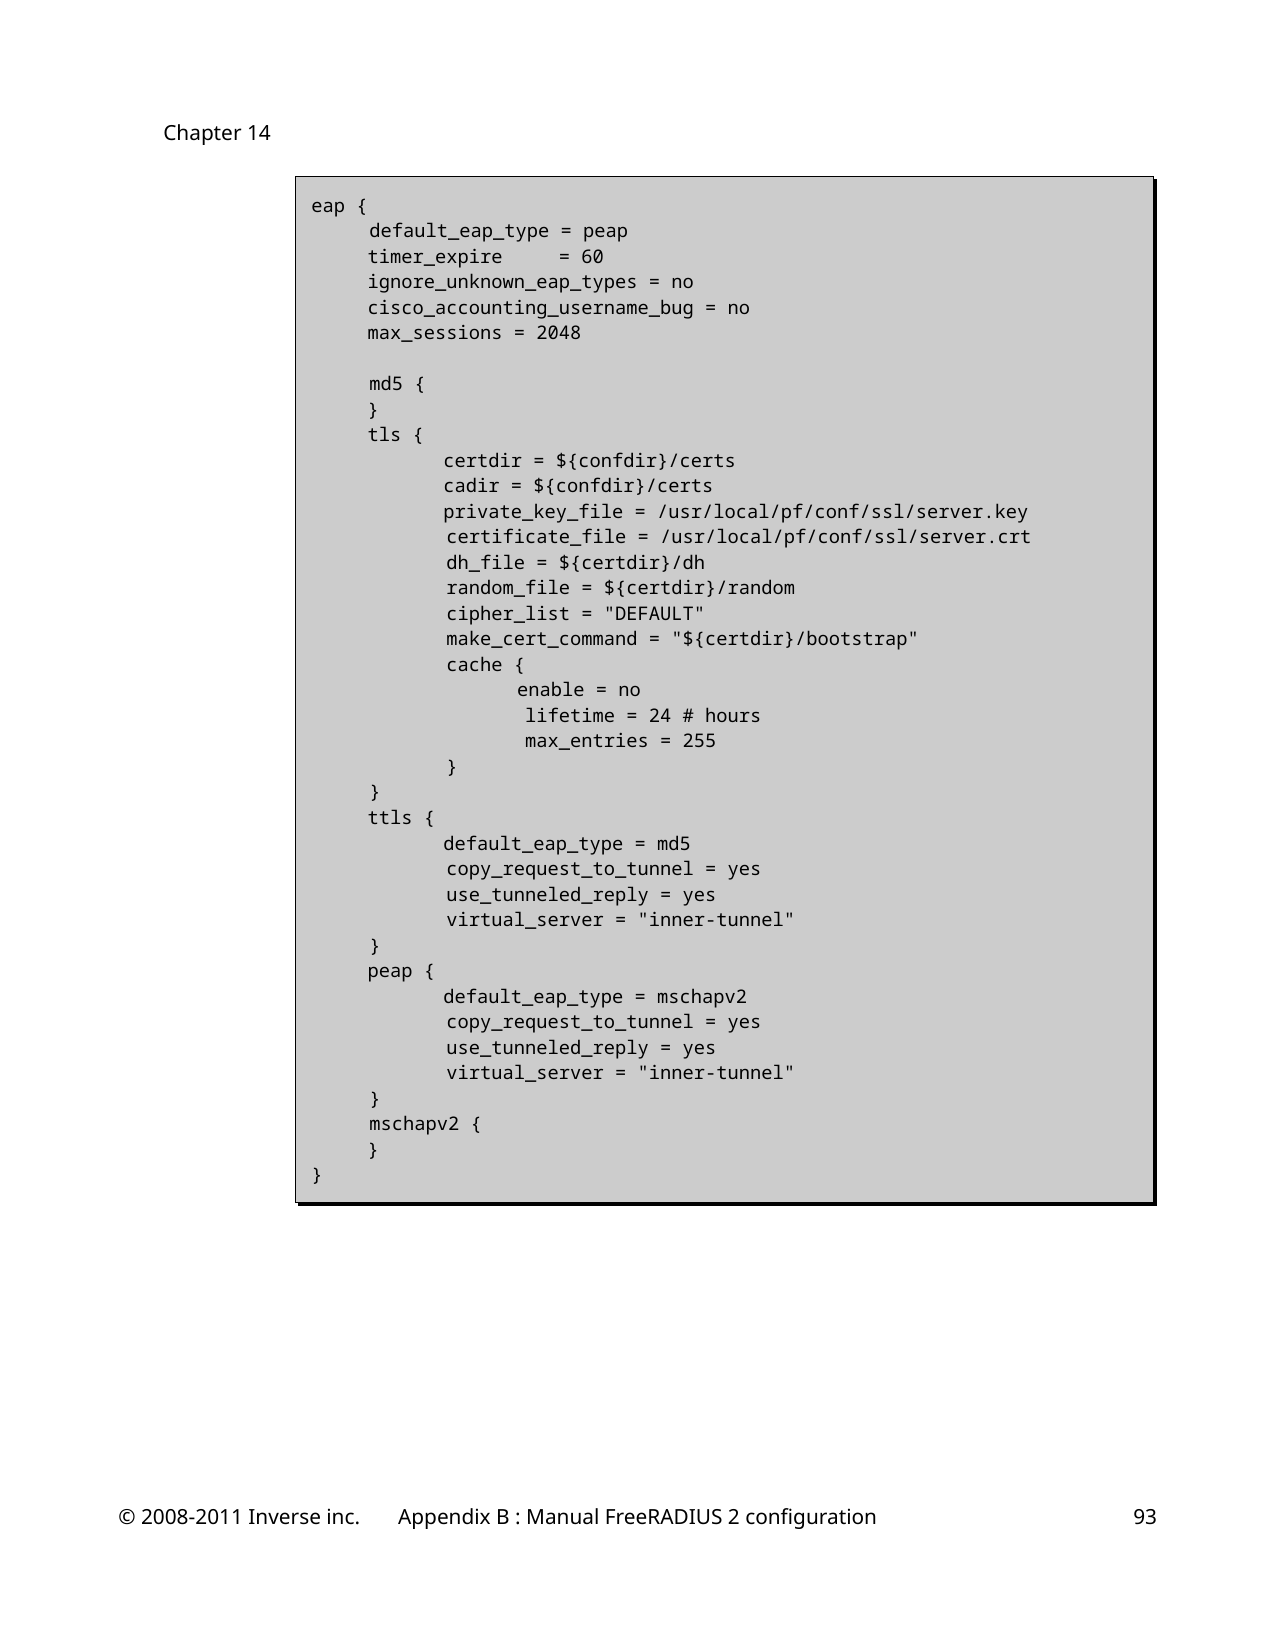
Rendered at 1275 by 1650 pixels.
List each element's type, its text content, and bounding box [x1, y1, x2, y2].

text eap { default_eap_type = peap timer_expire = 60 ignore_unknown_eap_types = no cisco_accounting_username_bug = no max_sessions = 2048 md5 { } tls { certdir = ${confdir}/certs cadir = ${confdir}/certs private_key_file = /usr/local/pf/conf/ssl/server.key certificate_file = /usr/local/pf/conf/ssl/server.crt dh_file = ${certdir}/dh random_file = ${certdir}/random cipher_list = "DEFAULT" make_cert_command = "${certdir}/bootstrap" cache { enable = no lifetime = 24 # hours max_entries = 255 } } ttls { default_eap_type = md5 copy_request_to_tunnel = yes use_tunneled_reply = yes virtual_server = "inner-tunnel" } peap { default_eap_type = mschapv2 copy_request_to_tunnel = yes use_tunneled_reply = yes virtual_server = "inner-tunnel" } mschapv2 { } } [296, 177, 1153, 1202]
